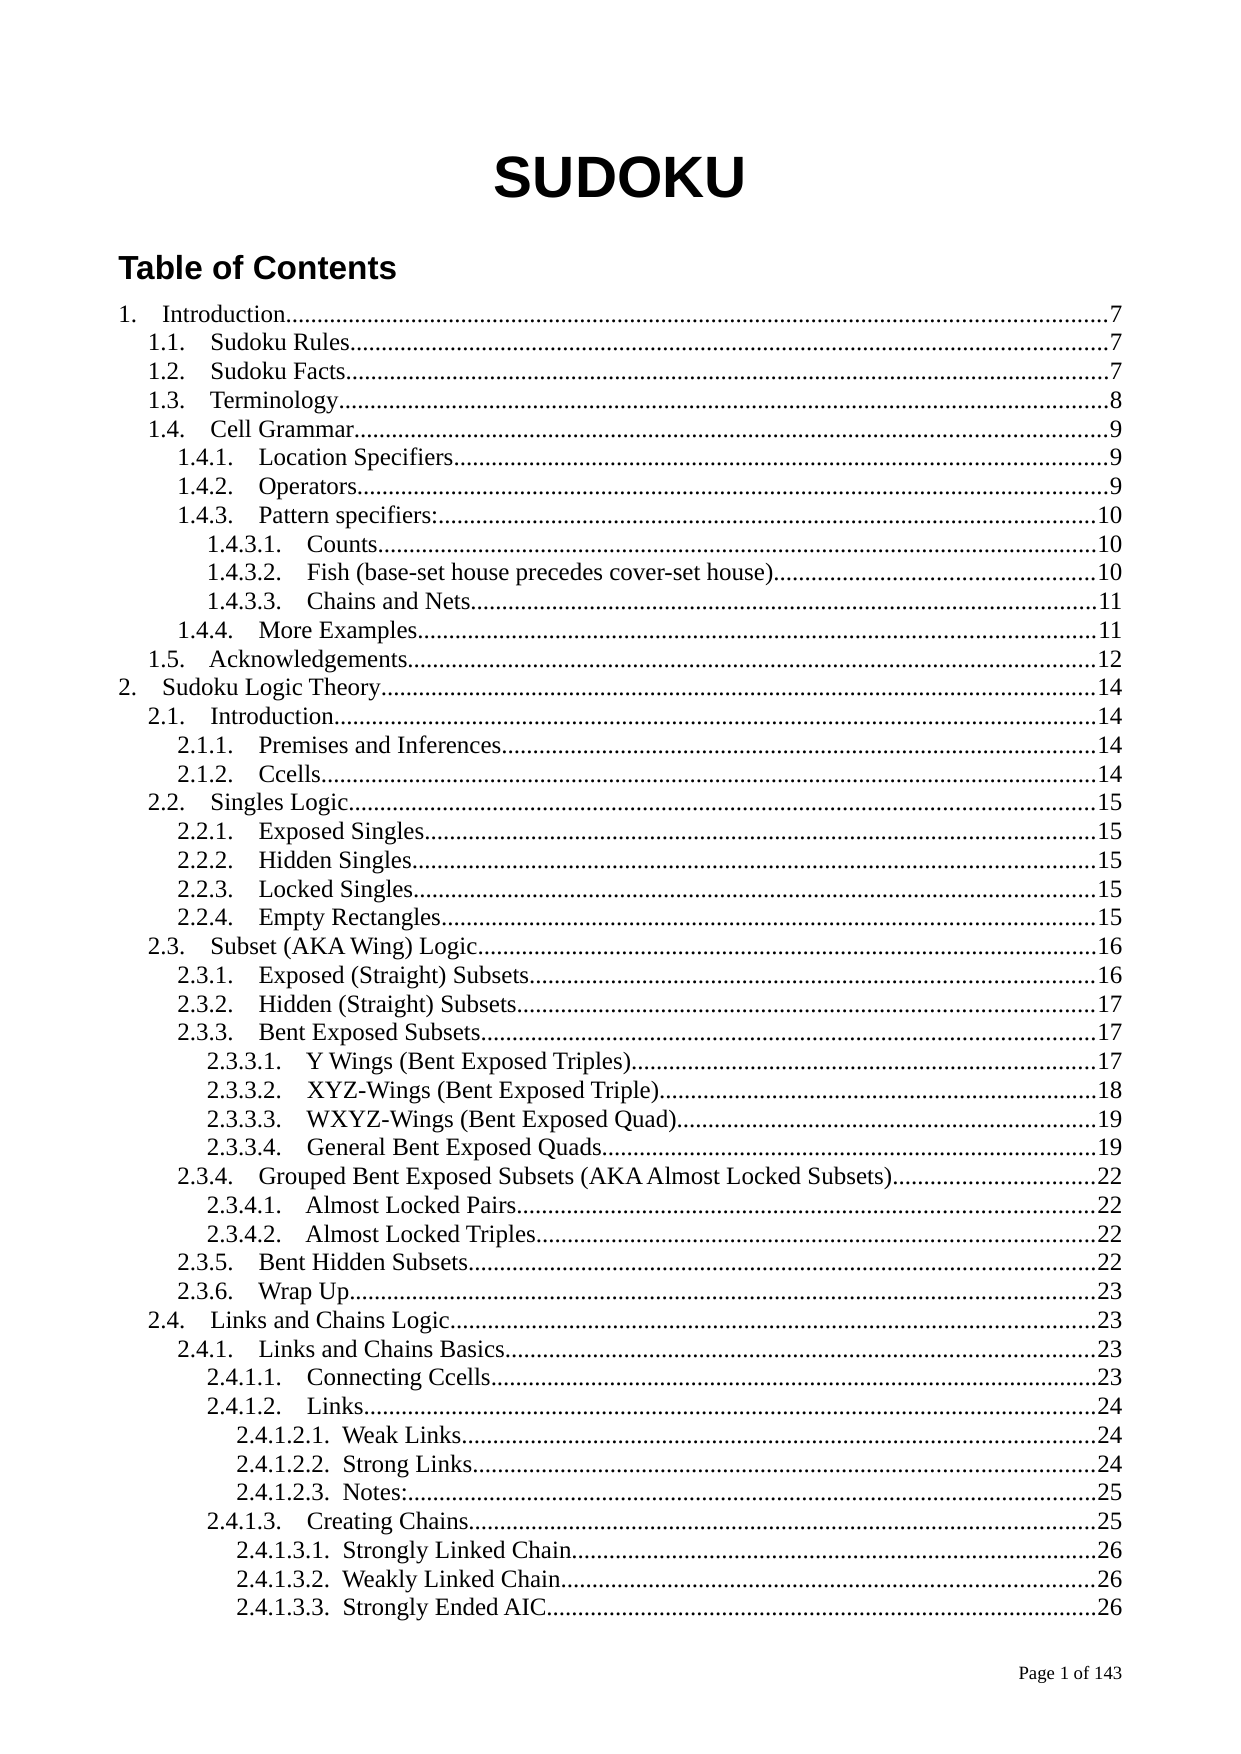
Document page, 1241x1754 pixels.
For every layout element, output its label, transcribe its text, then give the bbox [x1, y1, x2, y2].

text 2.3.4.1. Almost Locked Pairs 22 [207, 1190, 1122, 1219]
text 2.4.1.2.1. Weak Links 24 [236, 1420, 1122, 1449]
text 2.3.3. Bent Exposed Subsets 17 [177, 1017, 1122, 1046]
text 1.1. Sudoku Rules 7 [148, 327, 1122, 356]
text 2.2.4. Empty Rectangles 15 [177, 902, 1122, 931]
text 2.1.1. Premises and Inferences 14 [177, 730, 1122, 759]
text 2.4.1.3.3. Strongly Ended AIC 26 [236, 1592, 1122, 1621]
text 2.4.1.2. Links 24 [207, 1391, 1122, 1420]
text 1.4.3.3. Chains and Nets 11 [207, 586, 1122, 615]
text 2.2.3. Locked Singles 15 [177, 874, 1122, 902]
text 2.4.1.2.2. Strong Links 24 [236, 1449, 1122, 1477]
text 1. Introduction 7 [118, 299, 1122, 327]
text 1.4. Cell Grammar 9 [148, 414, 1122, 442]
text 2.3.4. Grouped Bent Exposed Subsets (AKA Almost Locked Subsets) 22 [177, 1161, 1122, 1190]
text 2.4.1.3. Creating Chains 25 [207, 1506, 1122, 1535]
text 2.4. Links and Chains Logic 23 [148, 1305, 1122, 1334]
text 1.3. Terminology 8 [148, 385, 1122, 414]
text 2. Sudoku Logic Theory 14 [118, 672, 1122, 701]
text 2.1.2. Ccells 14 [177, 759, 1122, 787]
text 1.4.4. More Examples 11 [177, 615, 1122, 644]
text 2.3.3.4. General Bent Exposed Quads 19 [207, 1132, 1122, 1161]
text 1.4.3.1. Counts 10 [207, 529, 1122, 557]
text 2.3.1. Exposed (Straight) Subsets 16 [177, 960, 1122, 989]
text 2.4.1.3.1. Strongly Linked Chain 26 [236, 1535, 1122, 1564]
text 1.5. Acknowledgements 12 [148, 644, 1122, 672]
text 2.4.1.1. Connecting Ccells. 23 [207, 1362, 1122, 1391]
text 2.2.1. Exposed Singles 15 [177, 816, 1122, 845]
text 2.3. Subset (AKA Wing) Logic 16 [148, 931, 1122, 960]
text 2.3.5. Bent Hidden Subsets 22 [177, 1247, 1122, 1276]
subtitle Table of Contents [118, 248, 1122, 286]
text 2.3.3.3. WXYZ-Wings (Bent Exposed Quad) 19 [207, 1104, 1122, 1132]
text 2.3.3.1. Y Wings (Bent Exposed Triples) 17 [207, 1046, 1122, 1075]
text 1.4.3. Pattern specifiers: 10 [177, 500, 1122, 529]
text 1.4.1. Location Specifiers 9 [177, 442, 1122, 471]
text 1.4.2. Operators 9 [177, 471, 1122, 500]
text 2.2. Singles Logic 15 [148, 787, 1122, 816]
text 2.4.1.2.3. Notes: 25 [236, 1477, 1122, 1506]
title SUDOKU [118, 143, 1122, 210]
text 2.3.4.2. Almost Locked Triples 22 [207, 1219, 1122, 1247]
text 2.4.1.3.2. Weakly Linked Chain 26 [236, 1564, 1122, 1592]
text 1.4.3.2. Fish (base-set house precedes cover-set house) 10 [207, 557, 1122, 586]
text 2.3.3.2. XYZ-Wings (Bent Exposed Triple) 18 [207, 1075, 1122, 1104]
text 2.1. Introduction 14 [148, 701, 1122, 730]
text 2.3.6. Wrap Up. 23 [177, 1276, 1122, 1305]
text 2.4.1. Links and Chains Basics 23 [177, 1334, 1122, 1362]
text 2.3.2. Hidden (Straight) Subsets 17 [177, 989, 1122, 1017]
text 2.2.2. Hidden Singles 15 [177, 845, 1122, 874]
text 1.2. Sudoku Facts 7 [148, 356, 1122, 385]
